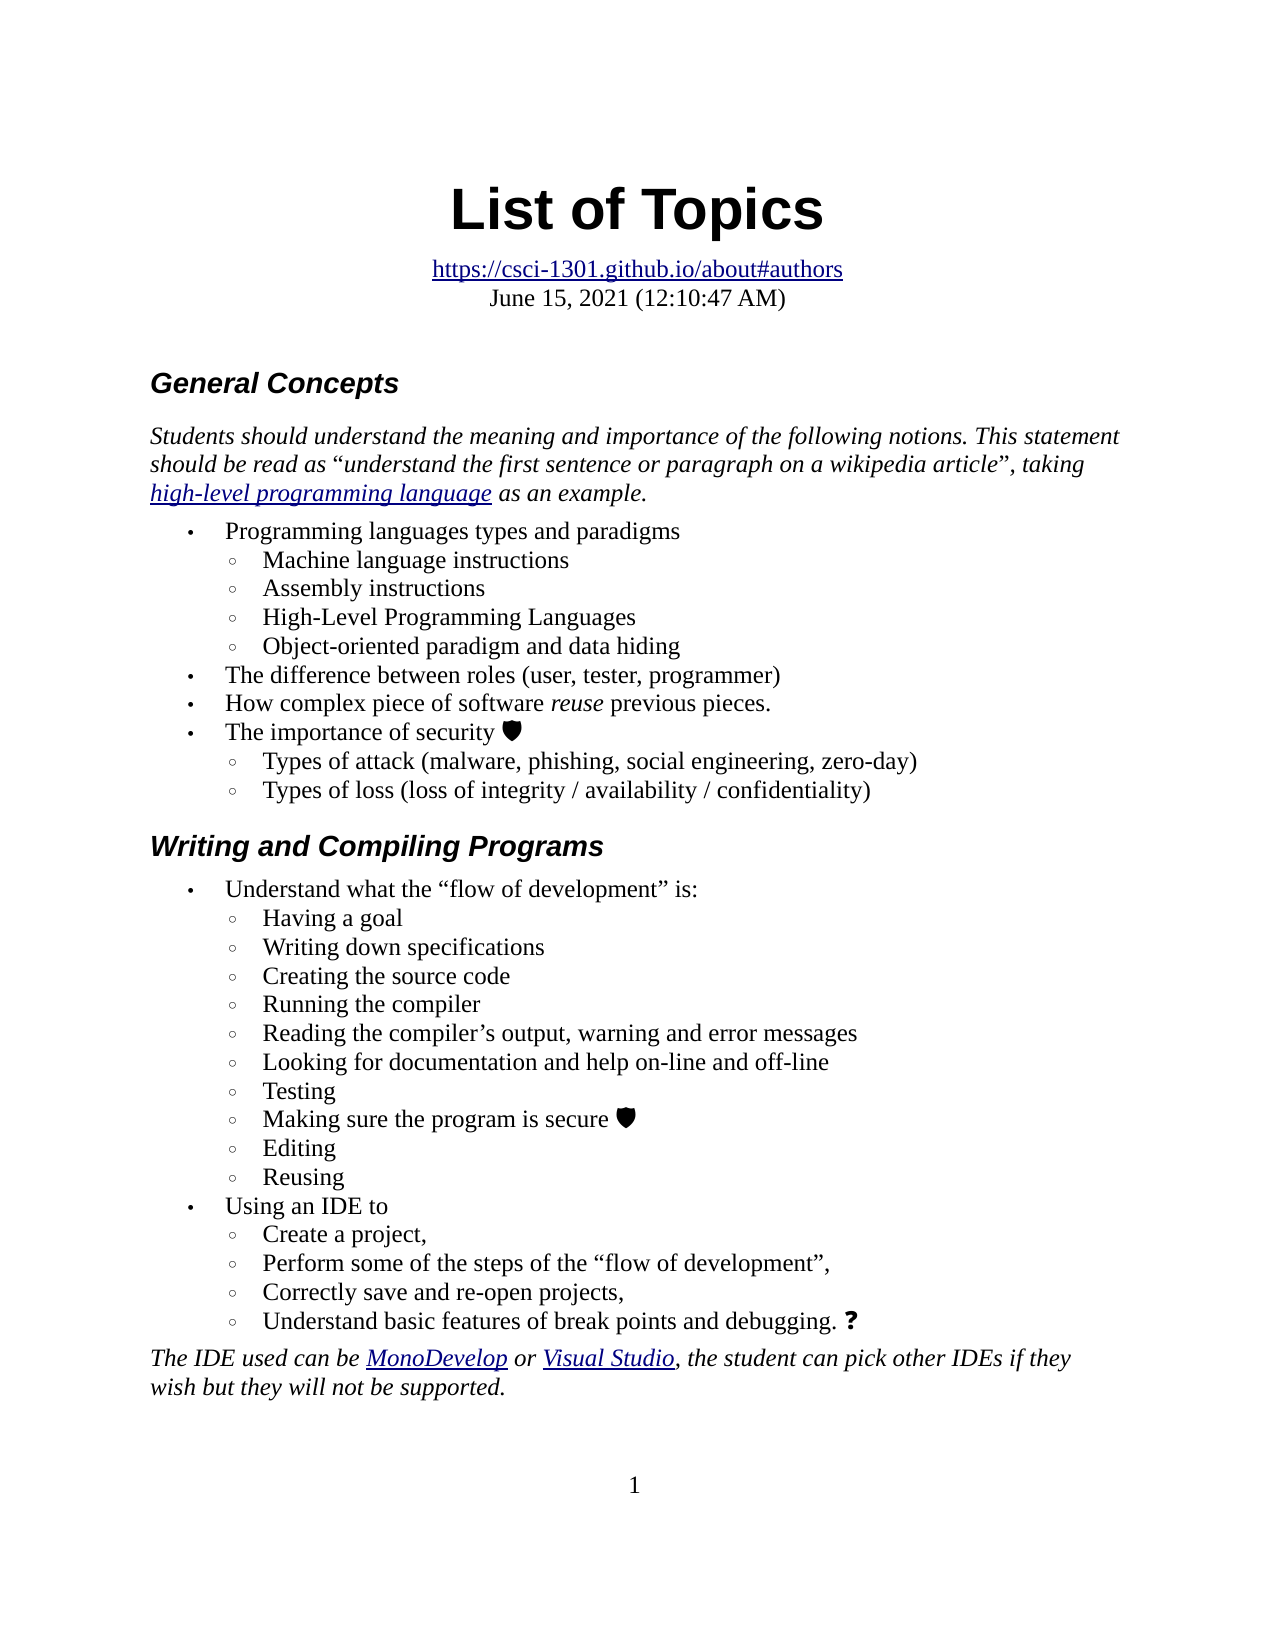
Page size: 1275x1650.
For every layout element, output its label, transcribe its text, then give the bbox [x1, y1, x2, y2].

list Running the compiler [225, 989, 1125, 1018]
text https://csci-1301.github.io/about#authors [150, 254, 1125, 283]
list High-Level Programming Languages [225, 602, 1125, 631]
title List of Topics [150, 175, 1125, 242]
list The importance of security 🛡️ [187, 717, 1125, 746]
list Understand what the “flow of development” is: [187, 874, 1125, 903]
list Making sure the program is secure 🛡️ [225, 1104, 1125, 1133]
list Using an IDE to [187, 1191, 1125, 1219]
list Types of attack (malware, phishing, social engineering, zero-day) [225, 746, 1125, 775]
list Writing down specifications [225, 932, 1125, 961]
list Correctly save and re-open projects, [225, 1277, 1125, 1306]
list Machine language instructions [225, 545, 1125, 573]
list Having a goal [225, 903, 1125, 932]
text June 15, 2021 (12:10:47 AM) [150, 283, 1125, 312]
list The difference between roles (user, tester, programmer) [187, 660, 1125, 688]
list Perform some of the steps of the “flow of development”, [225, 1248, 1125, 1277]
text Students should understand the meaning and importance of the following notions. This statement should be read as “understand the first sentence or paragraph on a wikipedia article”, taking high-level programming language as an example. [150, 421, 1125, 507]
text The IDE used can be MonoDevelop or Visual Studio, the student can pick other IDEs if they wish but they will not be supported. [150, 1343, 1125, 1401]
list Reading the compiler’s output, warning and error messages [225, 1018, 1125, 1047]
list Creating the source code [225, 961, 1125, 989]
list Editing [225, 1133, 1125, 1162]
list Reusing [225, 1162, 1125, 1191]
subtitle Writing and Compiling Programs [150, 828, 1125, 862]
list Assembly instructions [225, 573, 1125, 602]
list How complex piece of software reuse previous pieces. [187, 688, 1125, 717]
list Create a project, [225, 1219, 1125, 1248]
list Looking for documentation and help on-line and off-line [225, 1047, 1125, 1076]
list Understand basic features of break points and debugging. ❓ [225, 1306, 1125, 1334]
subtitle General Concepts [150, 366, 1125, 399]
list Testing [225, 1076, 1125, 1104]
list Types of loss (loss of integrity / availability / confidentiality) [225, 775, 1125, 803]
list Object-oriented paradigm and data hiding [225, 631, 1125, 660]
list Programming languages types and paradigms [187, 516, 1125, 545]
